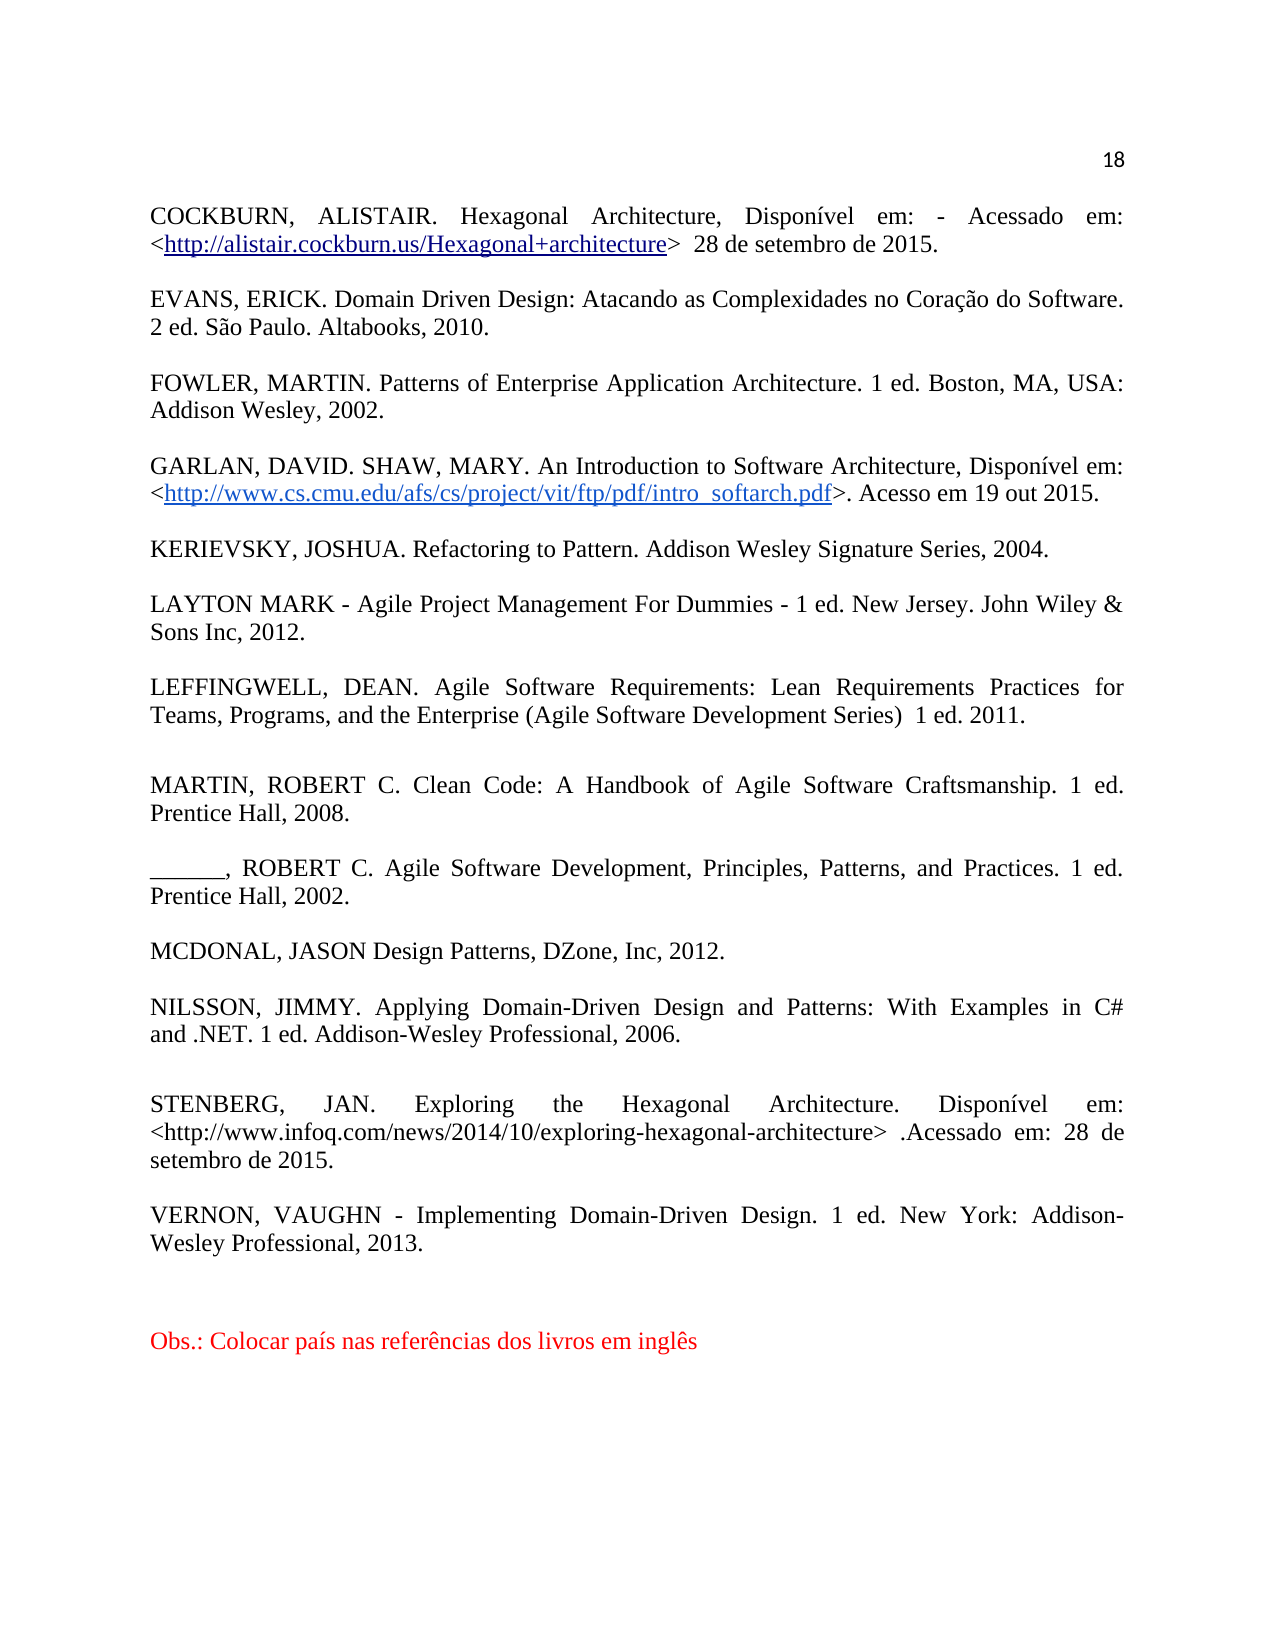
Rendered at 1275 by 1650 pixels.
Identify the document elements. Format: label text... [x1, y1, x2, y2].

text GARLAN, DAVID. SHAW, MARY. An Introduction to Software Architecture, Disponível em: <http://www.cs.cmu.edu/afs/cs/project/vit/ftp/pdf/intro_softarch.pdf>. Acesso em 19 out 2015. [150, 452, 1125, 507]
text STENBERG, JAN. Exploring the Hexagonal Architecture. Disponível em: <http://www.infoq.com/news/2014/10/exploring-hexagonal-architecture> .Acessado em: 28 de setembro de 2015. [150, 1091, 1125, 1174]
text NILSSON, JIMMY. Applying Domain-Driven Design and Patterns: With Examples in C# and .NET. 1 ed. Addison-Wesley Professional, 2006. [150, 993, 1125, 1048]
text MARTIN, ROBERT C. Clean Code: A Handbook of Agile Software Craftsmanship. 1 ed. Prentice Hall, 2008. [150, 771, 1125, 827]
text ______, ROBERT C. Agile Software Development, Principles, Patterns, and Practices. 1 ed. Prentice Hall, 2002. [150, 854, 1125, 910]
text EVANS, ERICK. Domain Driven Design: Atacando as Complexidades no Coração do Software. 2 ed. São Paulo. Altabooks, 2010. [150, 286, 1125, 341]
text LAYTON MARK - Agile Project Management For Dummies - 1 ed. New Jersey. John Wiley & Sons Inc, 2012. [150, 590, 1125, 646]
text Obs.: Colocar país nas referências dos livros em inglês [150, 1327, 1125, 1354]
text MCDONAL, JASON Design Patterns, DZone, Inc, 2012. [150, 910, 1125, 965]
text VERNON, VAUGHN - Implementing Domain-Driven Design. 1 ed. New York: Addison-Wesley Professional, 2013. [150, 1201, 1125, 1257]
text KERIEVSKY, JOSHUA. Refactoring to Pattern. Addison Wesley Signature Series, 2004. [150, 535, 1125, 563]
text LEFFINGWELL, DEAN. Agile Software Requirements: Lean Requirements Practices for Teams, Programs, and the Enterprise (Agile Software Development Series) 1 ed. 2011. [150, 673, 1125, 729]
text COCKBURN, ALISTAIR. Hexagonal Architecture, Disponível em: - Acessado em: <http://alistair.cockburn.us/Hexagonal+architecture> 28 de setembro de 2015. [150, 202, 1125, 258]
text FOWLER, MARTIN. Patterns of Enterprise Application Architecture. 1 ed. Boston, MA, USA: Addison Wesley, 2002. [150, 369, 1125, 424]
